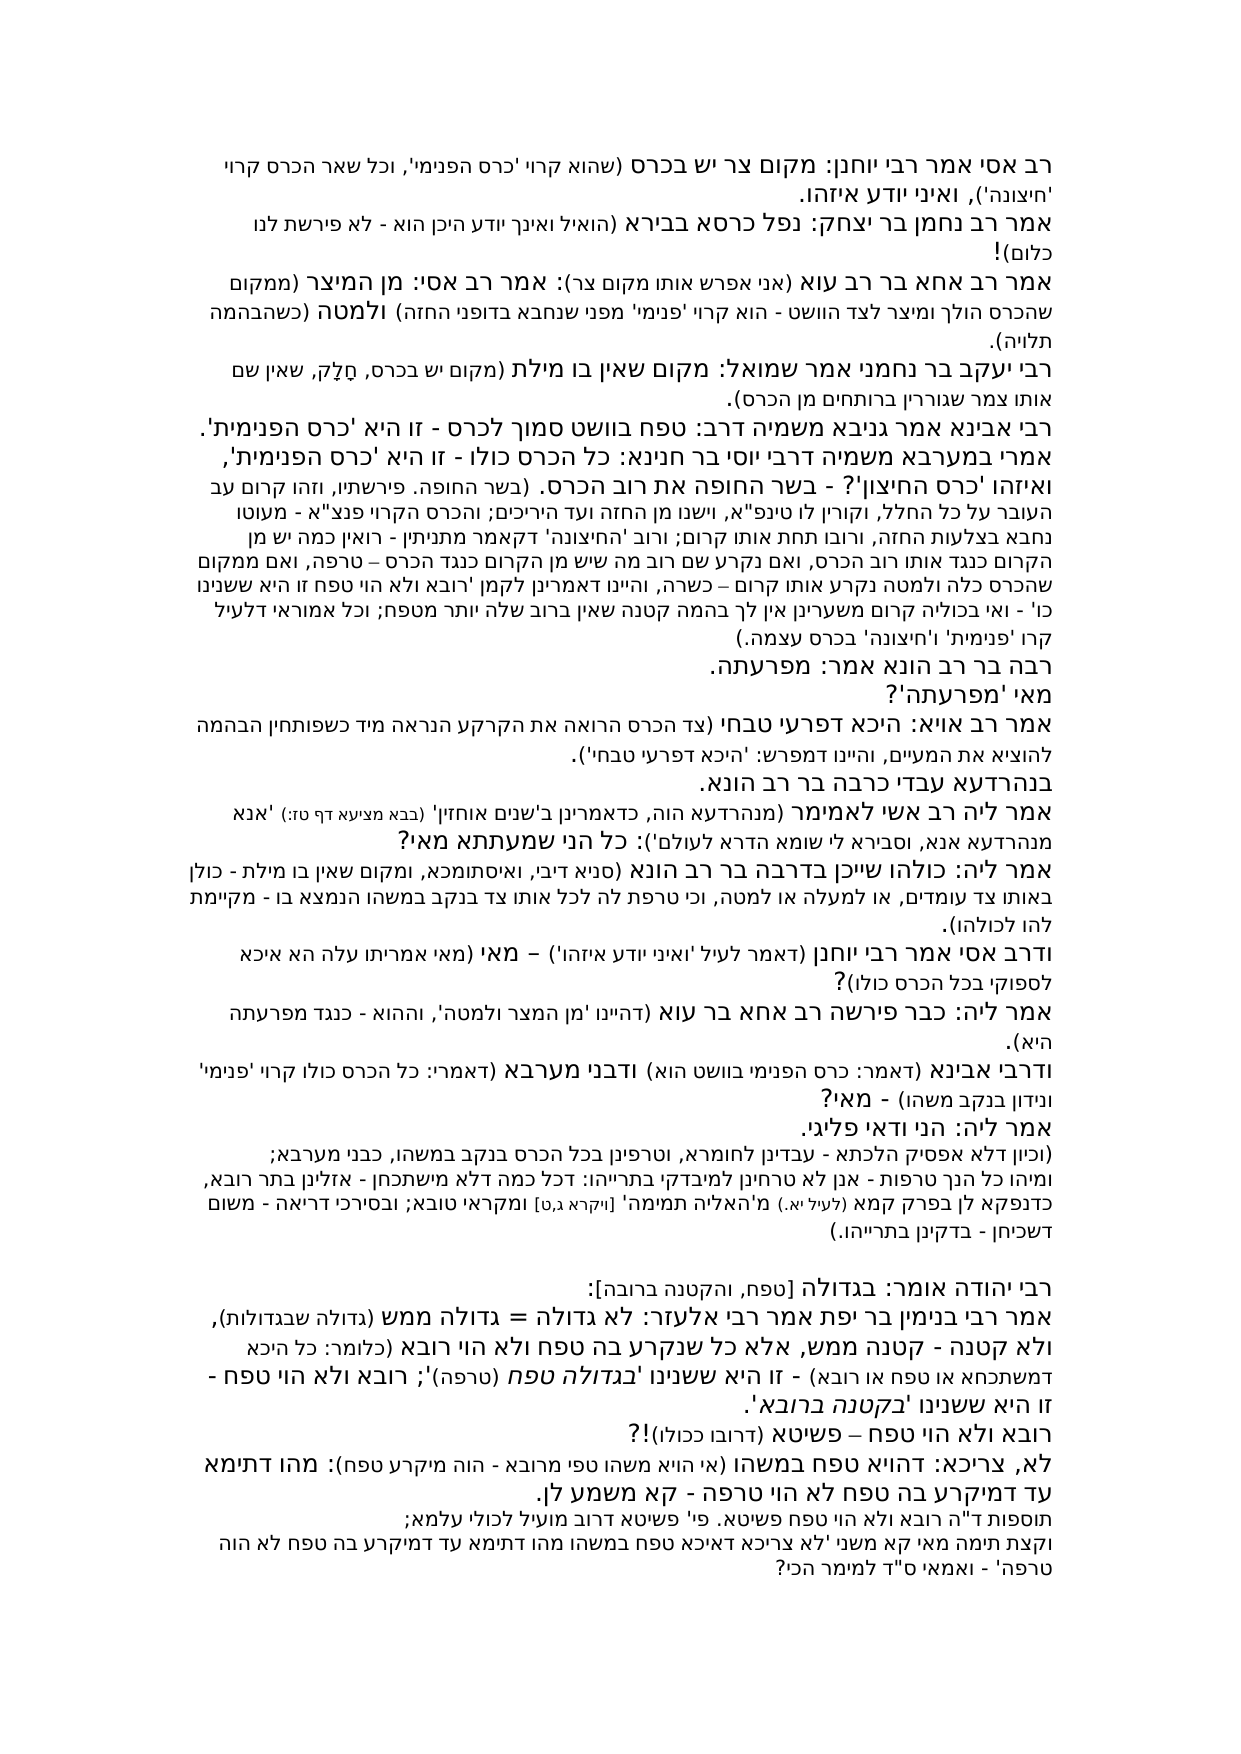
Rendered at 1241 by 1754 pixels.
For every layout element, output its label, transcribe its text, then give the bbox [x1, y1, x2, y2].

text אמר רב אויא: היכא דפרעי טבחי (צד הכרס הרואה את הקרקע הנראה מיד כשפותחין הבהמה להוציא את המעיים, והיינו דמפרש: 'היכא דפרעי טבחי'). [187, 710, 1053, 768]
text רבי יעקב בר נחמני אמר שמואל: מקום שאין בו מילת (מקום יש בכרס, חָלָק, שאין שם אותו צמר שגוררין ברותחים מן הכרס). [187, 354, 1053, 413]
text רבי אבינא אמר גניבא משמיה דרב: טפח בוושט סמוך לכרס - זו היא 'כרס הפנימית'. [187, 413, 1053, 442]
text תוספות ד"ה רובא ולא הוי טפח פשיטא. פי' פשיטא דרוב מועיל לכולי עלמא; [187, 1507, 1053, 1531]
text אמר ליה רב אשי לאמימר (מנהרדעא הוה, כדאמרינן ב'שנים אוחזין' (בבא מציעא דף טז:) 'אנא מנהרדעא אנא, וסבירא לי שומא הדרא לעולם'): כל הני שמעתתא מאי? [187, 797, 1053, 856]
text אמר ליה: כבר פירשה רב אחא בר עוא (דהיינו 'מן המצר ולמטה', וההוא - כנגד מפרעתה היא). [187, 997, 1053, 1055]
text רבה בר רב הונא אמר: מפרעתה. [187, 651, 1053, 681]
text ודרב אסי אמר רבי יוחנן (דאמר לעיל 'ואיני יודע איזהו') – מאי (מאי אמריתו עלה הא איכא לספוקי בכל הכרס כולו)? [187, 938, 1053, 997]
text (וכיון דלא אפסיק הלכתא - עבדינן לחומרא, וטרפינן בכל הכרס בנקב במשהו, כבני מערבא; [187, 1142, 1053, 1167]
text רבי יהודה אומר: בגדולה [טפח, והקטנה ברובה]: [187, 1273, 1053, 1302]
text אמרי במערבא משמיה דרבי יוסי בר חנינא: כל הכרס כולו - זו היא 'כרס הפנימית', ואיזהו 'כרס החיצון'? - בשר החופה את רוב הכרס. (בשר החופה. פירשתיו, וזהו קרום עב העובר על כל החלל, וקורין לו טינפ"א, וישנו מן החזה ועד היריכים; והכרס הקרוי פנצ"א - מעוטו נחבא בצלעות החזה, ורובו תחת אותו קרום; ורוב 'החיצונה' דקאמר מתניתין - רואין כמה יש מן הקרום כנגד אותו רוב הכרס, ואם נקרע שם רוב מה שיש מן הקרום כנגד הכרס – טרפה, ואם ממקום שהכרס כלה ולמטה נקרע אותו קרום – כשרה, והיינו דאמרינן לקמן 'רובא ולא הוי טפח זו היא ששנינו כו' - ואי בכוליה קרום משערינן אין לך בהמה קטנה שאין ברוב שלה יותר מטפח; וכל אמוראי דלעיל קרו 'פנימית' ו'חיצונה' בכרס עצמה.) [187, 442, 1053, 651]
text אמר ליה: הני ודאי פליגי. [187, 1113, 1053, 1142]
text וקצת תימה מאי קא משני 'לא צריכא דאיכא טפח במשהו מהו דתימא עד דמיקרע בה טפח לא הוה טרפה' - ואמאי ס"ד למימר הכי? [187, 1531, 1053, 1580]
text אמר רבי בנימין בר יפת אמר רבי אלעזר: לא גדולה = גדולה ממש (גדולה שבגדולות), ולא קטנה - קטנה ממש, אלא כל שנקרע בה טפח ולא הוי רובא (כלומר: כל היכא דמשתכחא או טפח או רובא) - זו היא ששנינו 'בגדולה טפח (טרפה)'; רובא ולא הוי טפח - זו היא ששנינו 'בקטנה ברובא'. [187, 1302, 1053, 1419]
text אמר רב נחמן בר יצחק: נפל כרסא בבירא (הואיל ואינך יודע היכן הוא - לא פירשת לנו כלום)! [187, 208, 1053, 267]
text רב אסי אמר רבי יוחנן: מקום צר יש בכרס (שהוא קרוי 'כרס הפנימי', וכל שאר הכרס קרוי 'חיצונה'), ואיני יודע איזהו. [187, 150, 1053, 208]
text מאי 'מפרעתה'? [187, 681, 1053, 710]
text אמר רב אחא בר רב עוא (אני אפרש אותו מקום צר): אמר רב אסי: מן המיצר (ממקום שהכרס הולך ומיצר לצד הוושט - הוא קרוי 'פנימי' מפני שנחבא בדופני החזה) ולמטה (כשהבהמה תלויה). [187, 267, 1053, 354]
text רובא ולא הוי טפח – פשיטא (דרובו ככולו)!? [187, 1419, 1053, 1449]
text בנהרדעא עבדי כרבה בר רב הונא. [187, 768, 1053, 797]
text אמר ליה: כולהו שייכן בדרבה בר רב הונא (סניא דיבי, ואיסתומכא, ומקום שאין בו מילת - כולן באותו צד עומדים, או למעלה או למטה, וכי טרפת לה לכל אותו צד בנקב במשהו הנמצא בו - מקיימת להו לכולהו). [187, 856, 1053, 938]
text ודרבי אבינא (דאמר: כרס הפנימי בוושט הוא) ודבני מערבא (דאמרי: כל הכרס כולו קרוי 'פנימי' ונידון בנקב משהו) - מאי? [187, 1055, 1053, 1113]
text ומיהו כל הנך טרפות - אנן לא טרחינן למיבדקי בתרייהו: דכל כמה דלא מישתכחן - אזלינן בתר רובא, כדנפקא לן בפרק קמא (לעיל יא.) מ'האליה תמימה' [ויקרא ג,ט] ומקראי טובא; ובסירכי דריאה - משום דשכיחן - בדקינן בתרייהו.) [187, 1167, 1053, 1244]
text לא, צריכא: דהויא טפח במשהו (אי הויא משהו טפי מרובא - הוה מיקרע טפח): מהו דתימא עד דמיקרע בה טפח לא הוי טרפה - קא משמע לן. [187, 1449, 1053, 1507]
